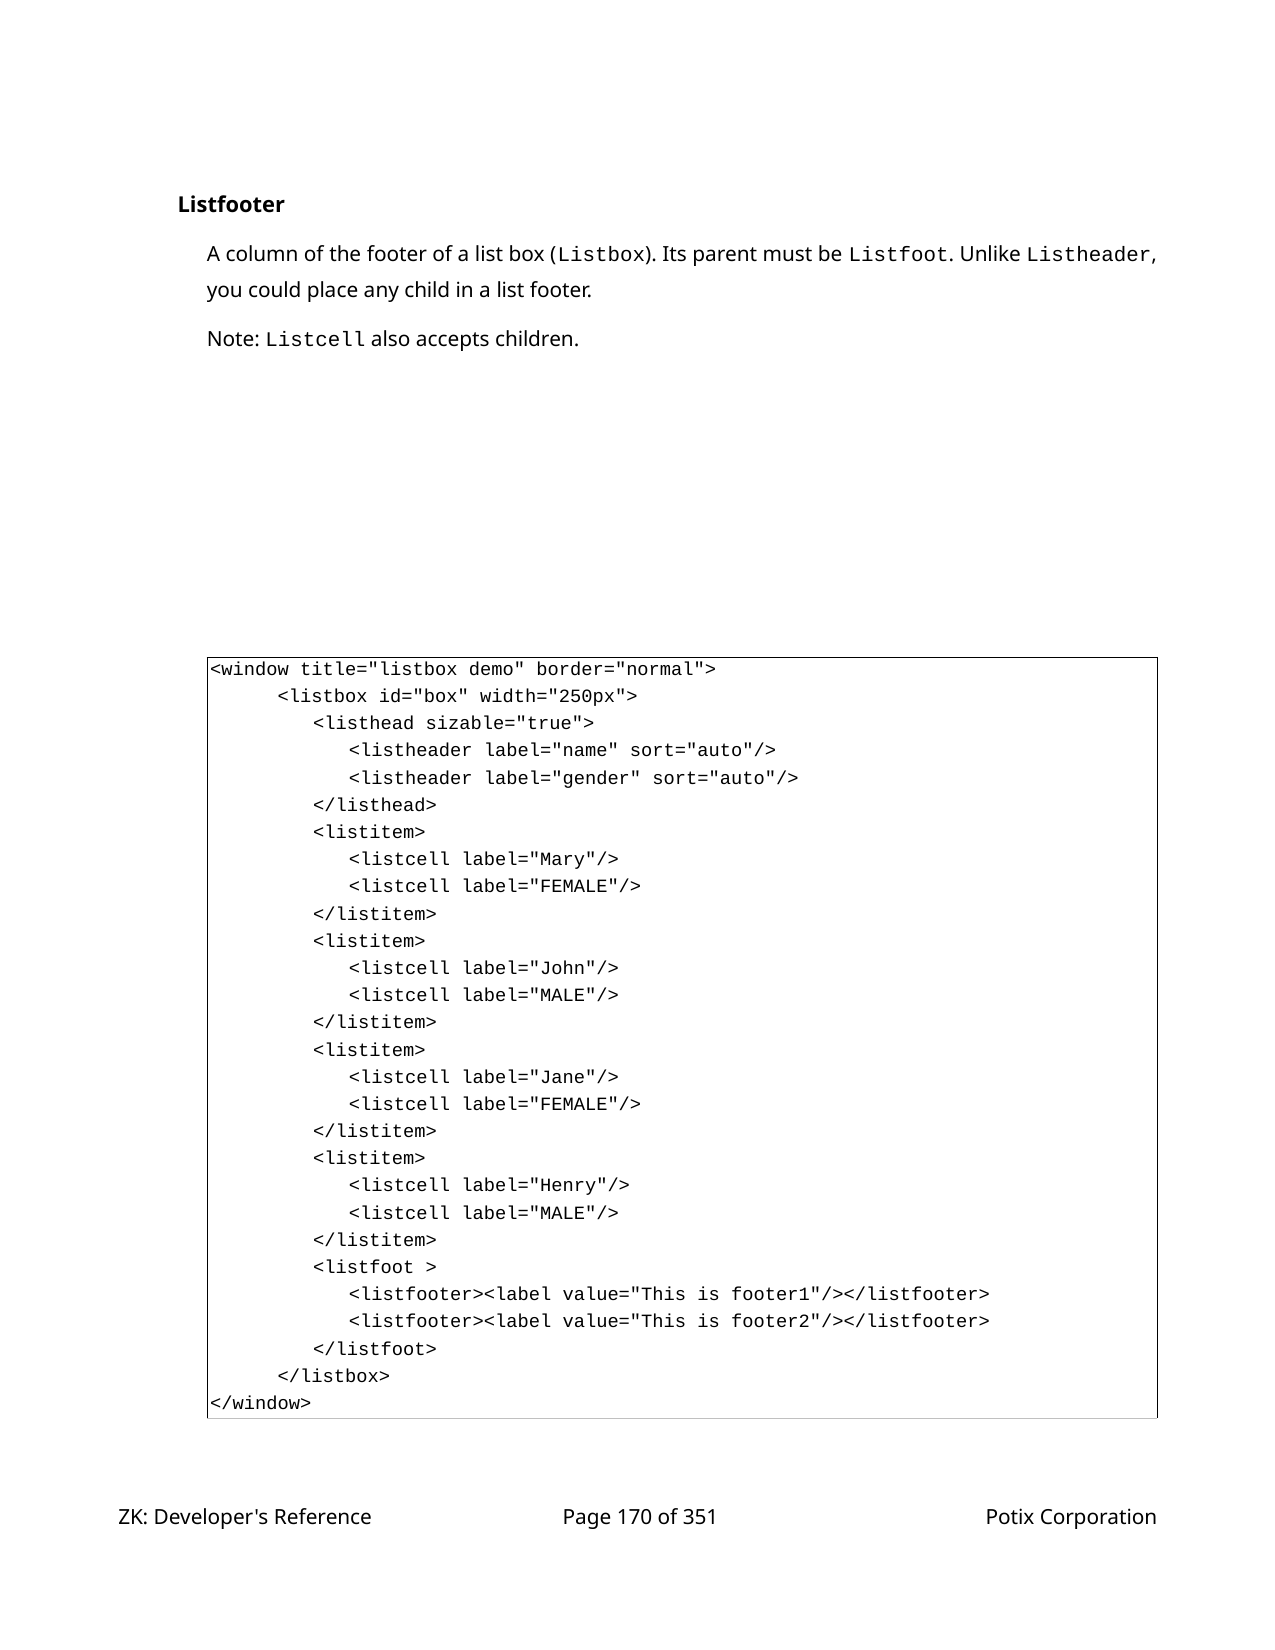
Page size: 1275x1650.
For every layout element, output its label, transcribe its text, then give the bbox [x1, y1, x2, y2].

text <listfoot > [208, 1255, 1157, 1279]
text </listhead> [208, 793, 1157, 817]
text <listcell label="Mary"/> [208, 847, 1157, 871]
text <window title="listbox demo" border="normal"> [208, 658, 1157, 681]
text <listitem> [208, 820, 1157, 844]
text <listcell label="FEMALE"/> [208, 874, 1157, 898]
text <listfooter><label value="This is footer2"/></listfooter> [208, 1309, 1157, 1333]
text </listitem> [208, 1010, 1157, 1034]
text <listitem> [208, 1037, 1157, 1062]
text </listbox> [208, 1364, 1157, 1388]
text <listcell label="John"/> [208, 956, 1157, 980]
text <listcell label="FEMALE"/> [208, 1092, 1157, 1116]
text Note: Listcell also accepts children. [207, 324, 1157, 352]
text <listcell label="Henry"/> [208, 1173, 1157, 1198]
text </window> [208, 1391, 1157, 1418]
text <listitem> [208, 1146, 1157, 1170]
text <listfooter><label value="This is footer1"/></listfooter> [208, 1282, 1157, 1306]
text <listitem> [208, 929, 1157, 953]
text <listcell label="Jane"/> [208, 1064, 1157, 1089]
text <listbox id="box" width="250px"> [208, 684, 1157, 708]
text <listheader label="name" sort="auto"/> [208, 738, 1157, 763]
text <listheader label="gender" sort="auto"/> [208, 766, 1157, 790]
text <listhead sizable="true"> [208, 711, 1157, 735]
text A column of the footer of a list box (Listbox). Its parent must be Listfoot. Unlike Listheader, you could place any child in a list footer. [207, 239, 1157, 303]
subtitle Listfooter [177, 189, 1157, 219]
text <listcell label="MALE"/> [208, 1201, 1157, 1225]
text </listitem> [208, 901, 1157, 926]
text <listcell label="MALE"/> [208, 983, 1157, 1007]
text </listfoot> [208, 1336, 1157, 1361]
text </listitem> [208, 1228, 1157, 1252]
text </listitem> [208, 1119, 1157, 1143]
